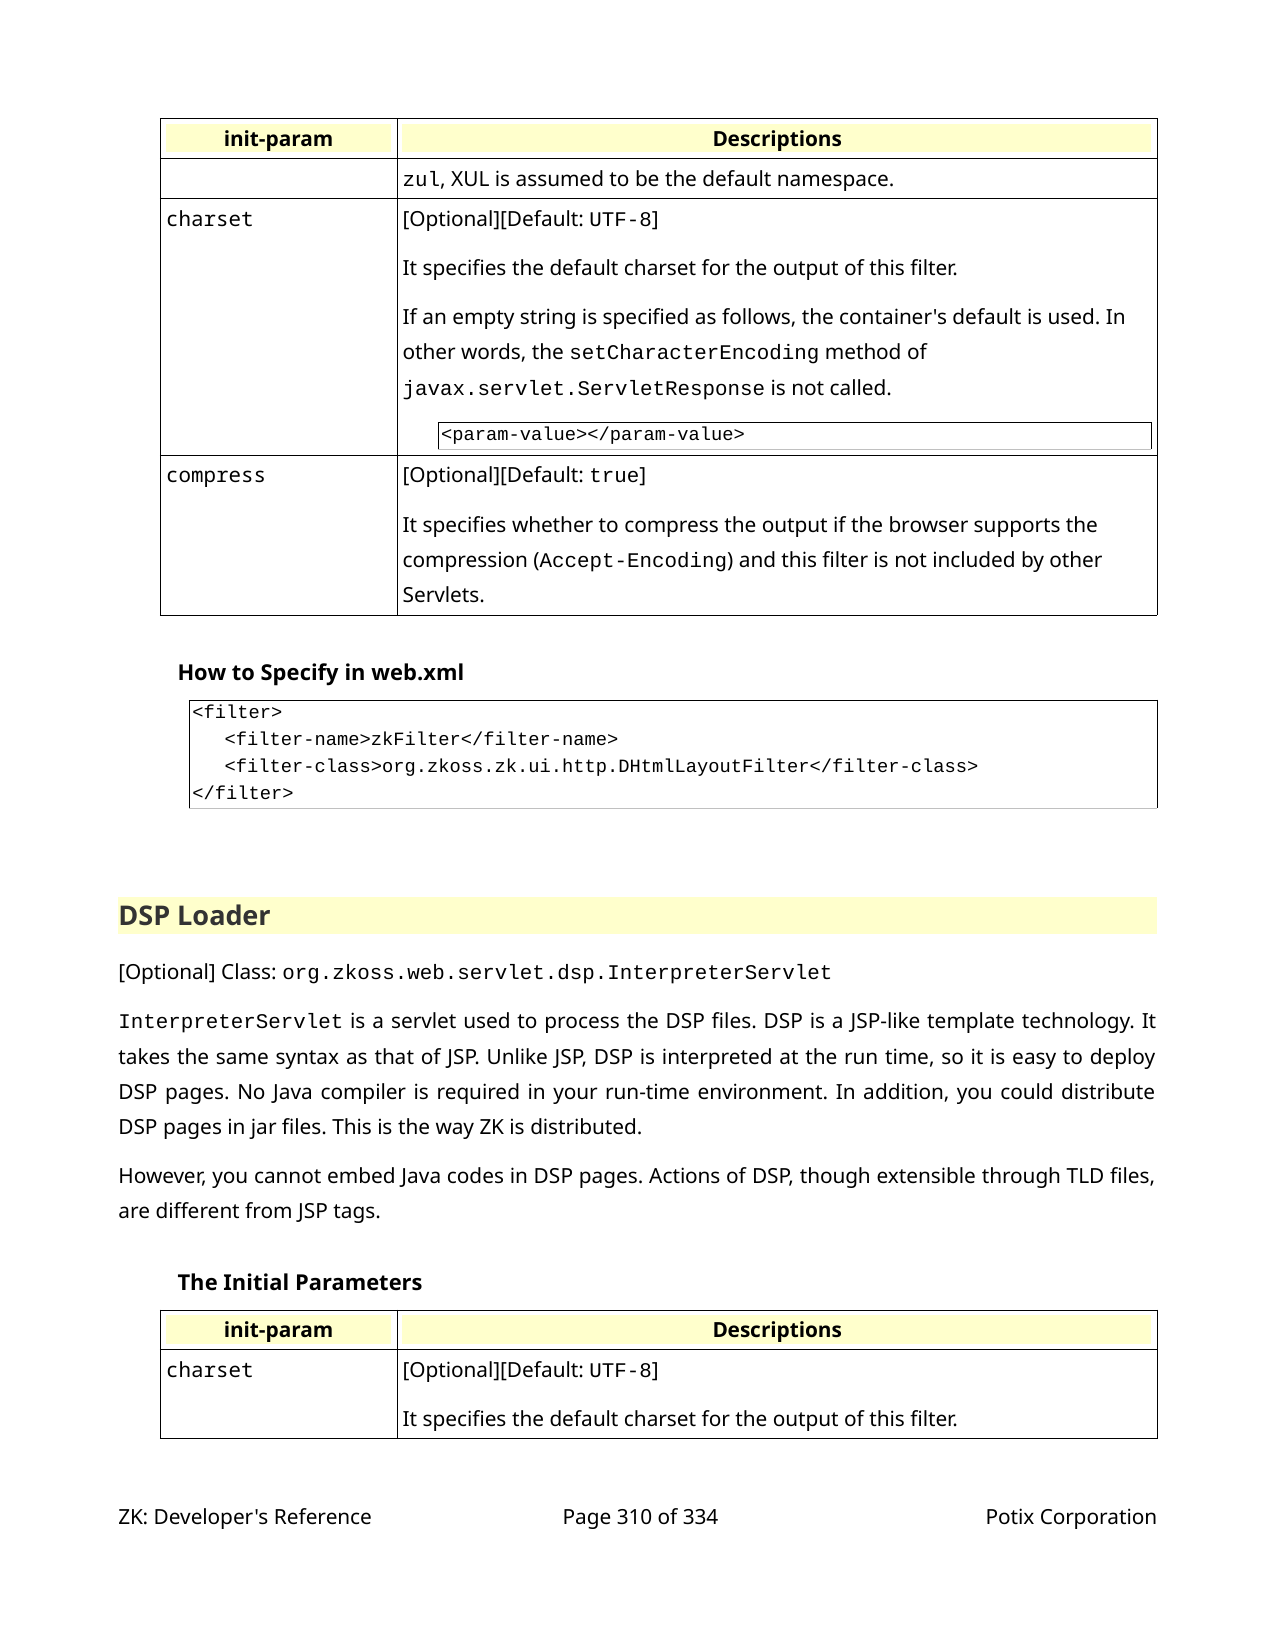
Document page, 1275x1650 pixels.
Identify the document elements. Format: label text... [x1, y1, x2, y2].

text <filter> [190, 701, 1157, 724]
table_cell [161, 159, 397, 198]
subtitle How to Specify in web.xml [177, 657, 1157, 687]
text [Optional] Class: org.zkoss.web.servlet.dsp.InterpreterServlet [118, 957, 1157, 986]
table_cell charset [161, 1350, 397, 1438]
text InterpreterServlet is a servlet used to process the DSP files. DSP is a JSP-like template technology. It takes the same syntax as that of JSP. Unlike JSP, DSP is interpreted at the run time, so it is easy to deploy DSP pages. No Java compiler is required in your run-time environment. In addition, you could distribute DSP pages in jar files. This is the way ZK is distributed. [118, 1006, 1157, 1141]
text <filter-class>org.zkoss.zk.ui.http.DHtmlLayoutFilter</filter-class> [190, 754, 1157, 778]
table_header Descriptions [398, 1311, 1157, 1349]
text <filter-name>zkFilter</filter-name> [190, 727, 1157, 751]
table_cell [Optional][Default: UTF-8] It specifies the default charset for the output of this filter. [398, 1350, 1157, 1438]
table_header init-param [161, 119, 397, 158]
table_header Descriptions [398, 119, 1157, 158]
table_cell [Optional][Default: UTF-8] It specifies the default charset for the output of this filter. If an empty string is specified as follows, the container's default is used. In other words, the setCharacterEncoding method of javax.servlet.ServletResponse is not called. <param-value></param-value> [398, 199, 1157, 455]
table_cell compress [161, 456, 397, 614]
subtitle The Initial Parameters [177, 1267, 1157, 1297]
table_cell charset [161, 199, 397, 455]
text However, you cannot embed Java codes in DSP pages. Actions of DSP, though extensible through TLD files, are different from JSP tags. [118, 1161, 1157, 1225]
table_header init-param [161, 1311, 397, 1349]
table_cell zul, XUL is assumed to be the default namespace. [398, 159, 1157, 198]
text </filter> [190, 781, 1157, 808]
subtitle DSP Loader [118, 897, 1157, 934]
table_cell [Optional][Default: true] It specifies whether to compress the output if the browser supports the compression (Accept-Encoding) and this filter is not included by other Servlets. [398, 456, 1157, 614]
